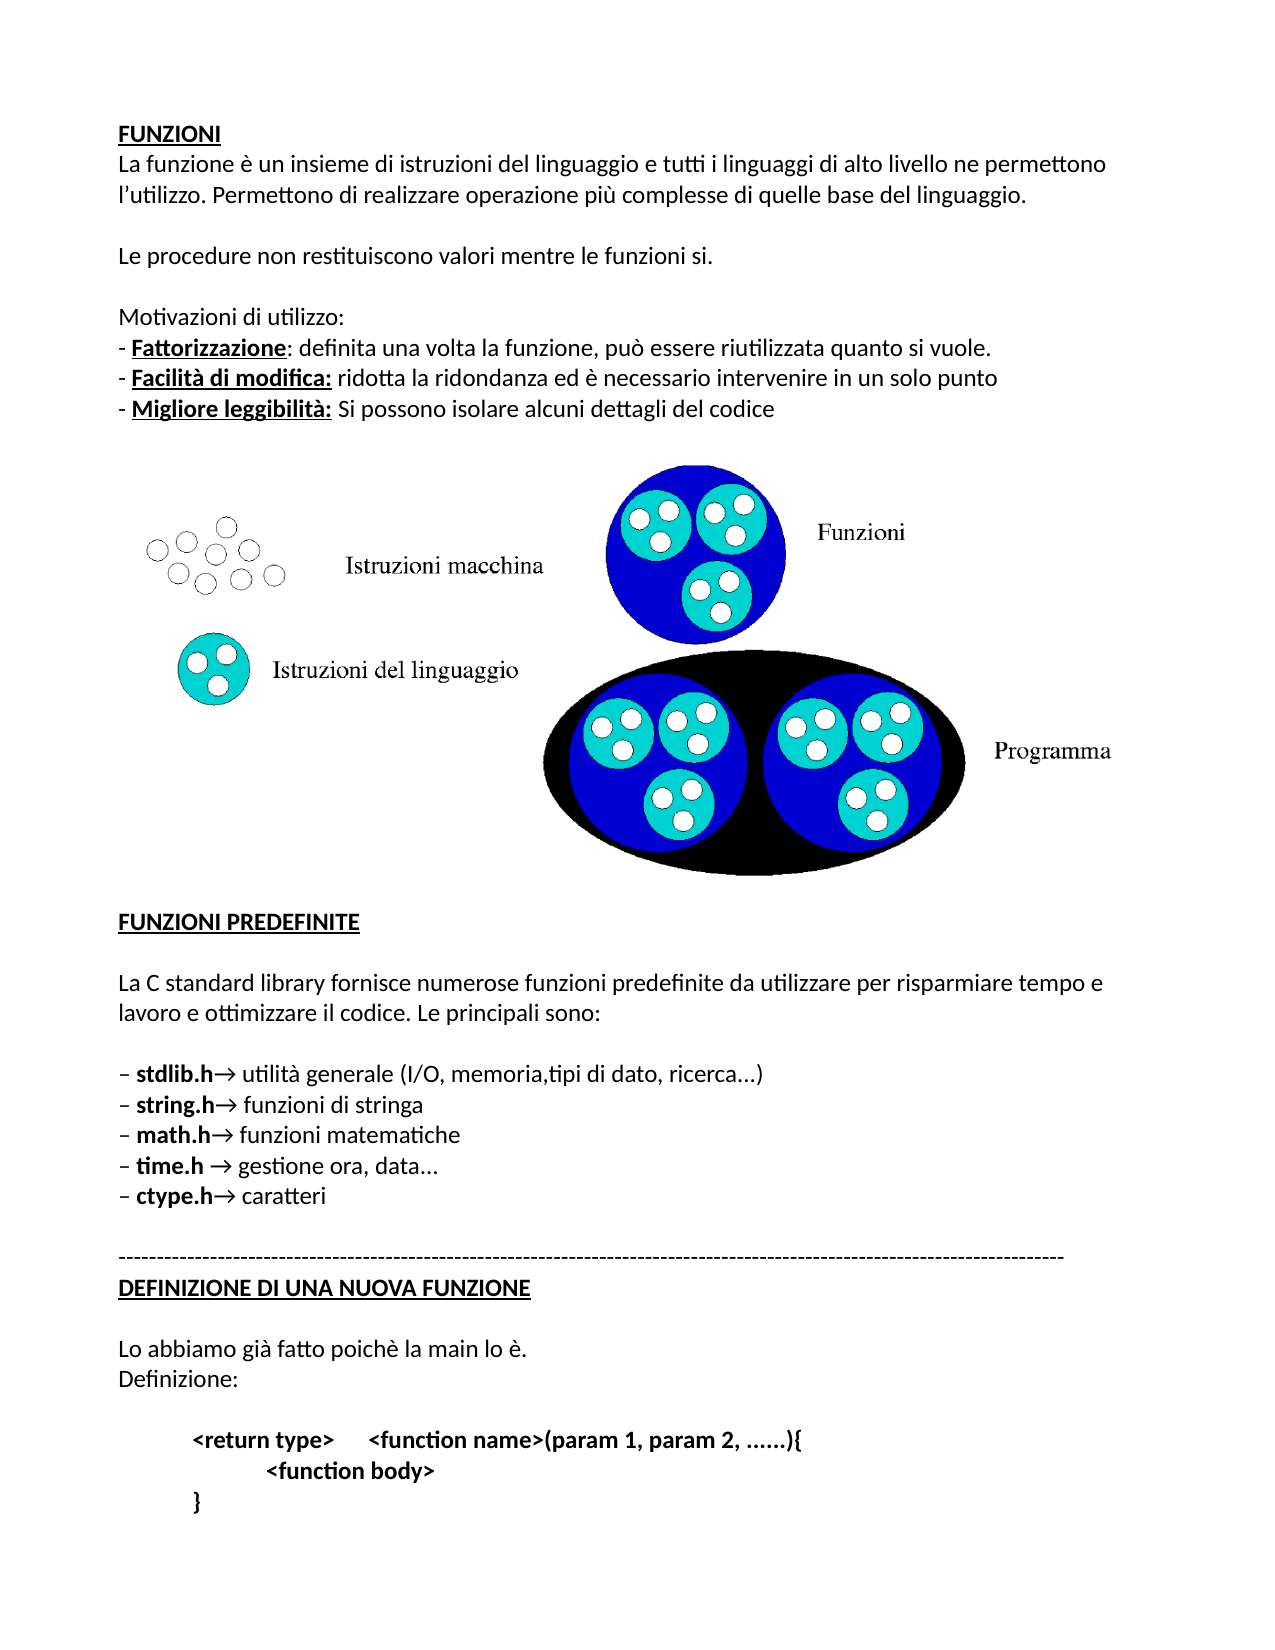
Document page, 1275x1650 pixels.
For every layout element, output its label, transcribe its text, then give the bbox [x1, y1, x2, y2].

text - Migliore leggibilità: Si possono isolare alcuni dettagli del codice [118, 393, 1157, 423]
text - Facilità di modifica: ridotta la ridondanza ed è necessario intervenire in un solo punto [118, 362, 1157, 393]
text FUNZIONI PREDEFINITE [118, 423, 1157, 936]
text - Fattorizzazione: definita una volta la funzione, può essere riutilizzata quanto si vuole. [118, 332, 1157, 362]
picture [144, 442, 1112, 876]
text La funzione è un insieme di istruzioni del linguaggio e tutti i linguaggi di alto livello ne permettono l’utilizzo. Permettono di realizzare operazione più complesse di quelle base del linguaggio. [118, 149, 1157, 210]
text FUNZIONI [118, 118, 1157, 149]
text – time.h → gestione ora, data... [118, 1150, 1157, 1181]
text – string.h→ funzioni di stringa [118, 1089, 1157, 1119]
text La C standard library fornisce numerose funzioni predefinite da utilizzare per risparmiare tempo e lavoro e ottimizzare il codice. Le principali sono: [118, 967, 1157, 1028]
text ---------------------------------------------------------------------------------------------------------------------------- [118, 1242, 1157, 1272]
text – stdlib.h→ utilità generale (I/O, memoria,tipi di dato, ricerca...) [118, 1058, 1157, 1089]
text – ctype.h→ caratteri [118, 1181, 1157, 1211]
text Motivazioni di utilizzo: [118, 301, 1157, 332]
text DEFINIZIONE DI UNA NUOVA FUNZIONE [118, 1272, 1157, 1303]
text – math.h→ funzioni matematiche [118, 1119, 1157, 1150]
text <function body> [118, 1455, 1157, 1486]
text Le procedure non restituiscono valori mentre le funzioni si. [118, 240, 1157, 271]
text Lo abbiamo già fatto poichè la main lo è. [118, 1333, 1157, 1364]
text } [118, 1486, 1157, 1516]
text Definizione: [118, 1364, 1157, 1394]
text <return type> <function name>(param 1, param 2, ......){ [118, 1425, 1157, 1455]
